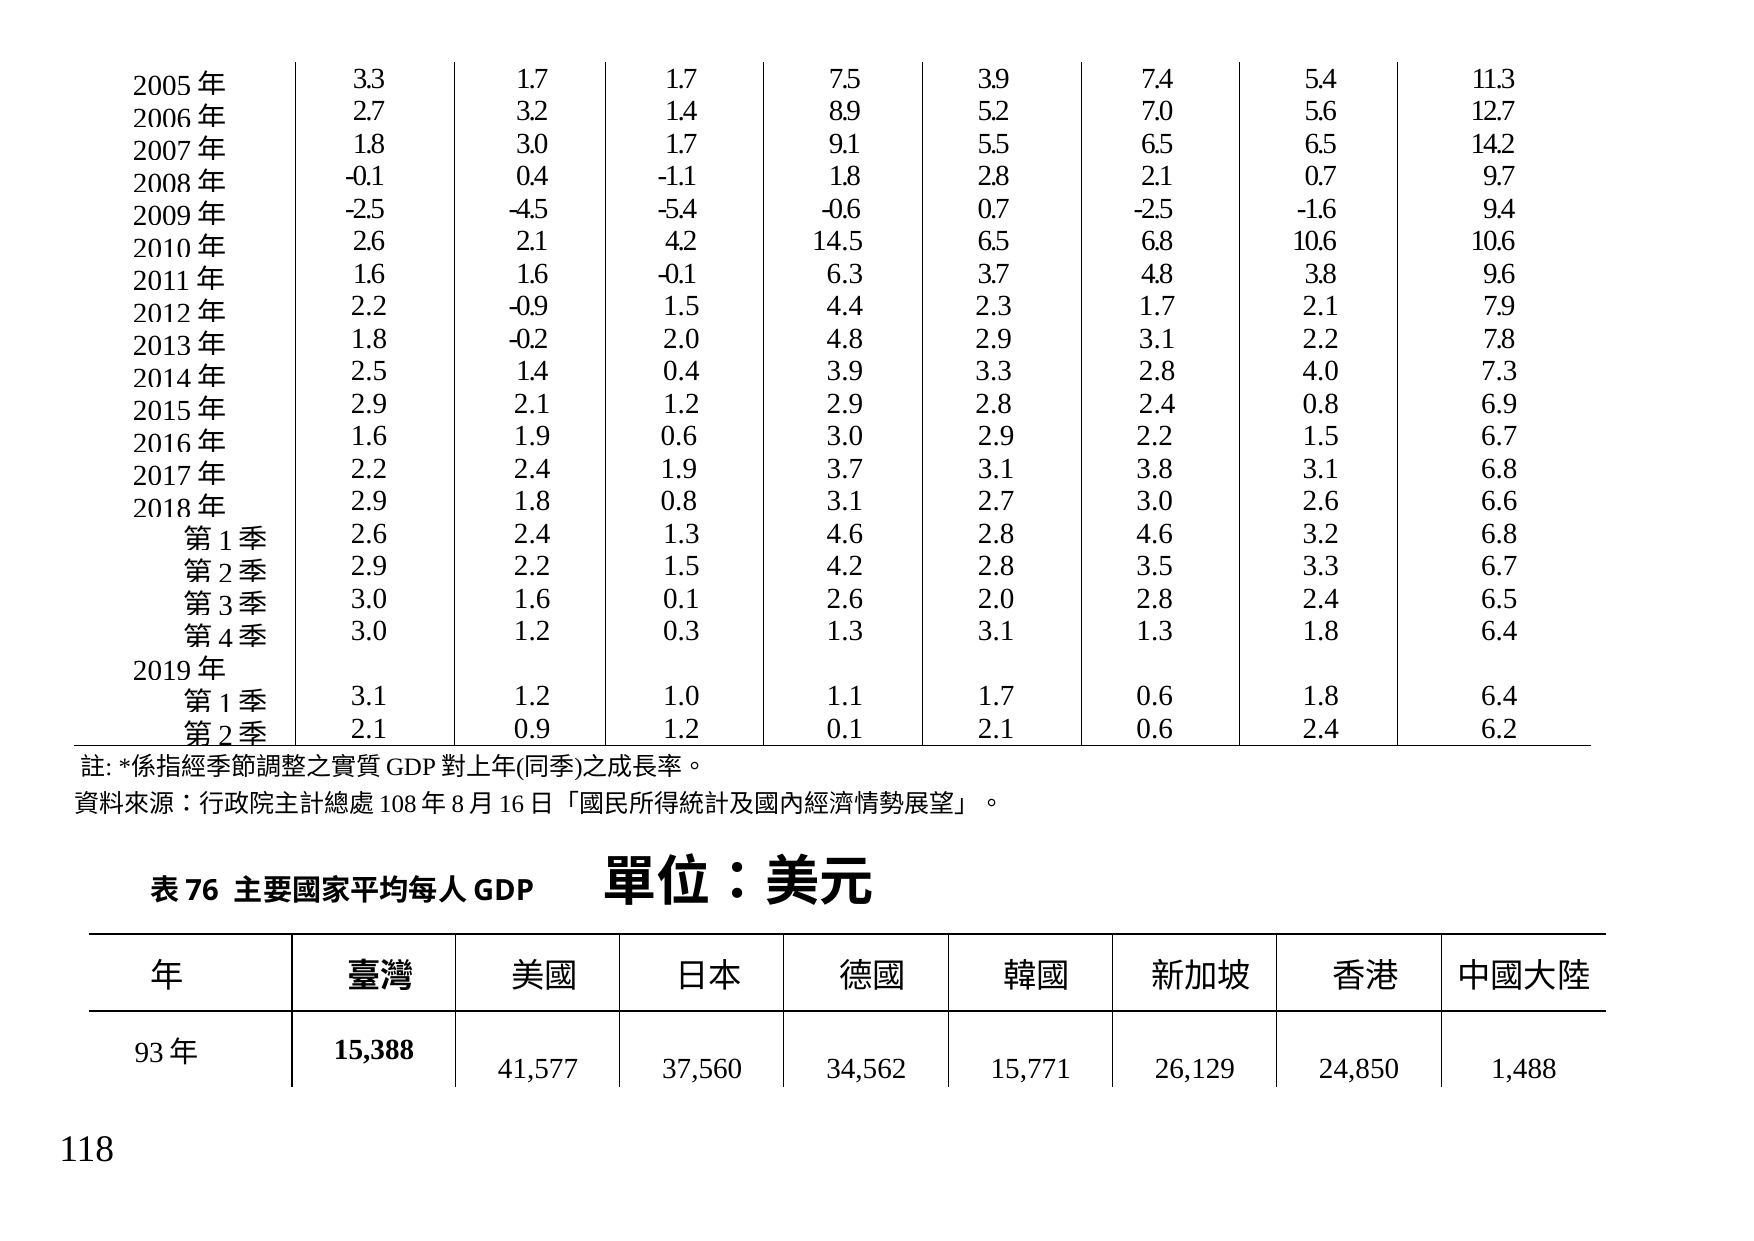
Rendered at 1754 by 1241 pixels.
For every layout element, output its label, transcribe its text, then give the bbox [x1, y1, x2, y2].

table_cell 2005年 [74, 62, 295, 94]
table_header 中國大陸 [1442, 935, 1606, 1010]
table_cell -5.4 [606, 192, 763, 224]
table_cell 第4季 [74, 615, 295, 647]
table_cell 1.0 [606, 680, 763, 712]
table_cell 1.2 [606, 712, 763, 744]
table_cell 9.1 [764, 127, 922, 159]
table_cell 6.7 [1398, 550, 1591, 582]
table_cell 2.6 [1240, 485, 1397, 517]
table_cell 2013年 [74, 322, 295, 354]
table_cell 1.5 [606, 290, 763, 322]
table_cell 0.1 [606, 582, 763, 614]
table_cell 2.0 [923, 582, 1081, 614]
table_cell 2017年 [74, 452, 295, 484]
table_cell 2.2 [1240, 322, 1397, 354]
table_cell 3.8 [1082, 452, 1239, 484]
table_cell 0.8 [606, 485, 763, 517]
table_cell 第1季 [74, 680, 295, 712]
table_cell 2.4 [1240, 582, 1397, 614]
table_cell 2006年 [74, 95, 295, 127]
table_cell 6.2 [1398, 712, 1591, 744]
table_cell 2008年 [74, 160, 295, 192]
table_cell 3.1 [764, 485, 922, 517]
table_cell 5.6 [1240, 95, 1397, 127]
table_cell 2.6 [296, 225, 454, 257]
table_cell 6.4 [1398, 615, 1591, 647]
table_cell 6.5 [1082, 127, 1239, 159]
table_cell 2.8 [923, 160, 1081, 192]
table_cell 1.3 [764, 615, 922, 647]
table_cell 26,129 [1113, 1012, 1276, 1087]
table_cell [764, 647, 922, 679]
table_cell 15,771 [949, 1012, 1112, 1087]
table_cell 2009年 [74, 192, 295, 224]
table_cell 1.6 [296, 257, 454, 289]
table_cell 2.6 [764, 582, 922, 614]
table_cell 2.9 [296, 387, 454, 419]
table_cell 3.0 [455, 127, 605, 159]
table_cell 0.6 [1082, 712, 1239, 744]
table_cell 2.9 [296, 485, 454, 517]
table_cell 4.2 [606, 225, 763, 257]
table_cell 2.2 [296, 452, 454, 484]
table_cell 15,388 [293, 1012, 455, 1087]
table_cell 第1季 [74, 517, 295, 549]
table_cell 2016年 [74, 420, 295, 452]
table_cell 第3季 [74, 582, 295, 614]
table_cell 6.3 [764, 257, 922, 289]
table_cell 2019年 [74, 647, 295, 679]
table_cell 2.4 [455, 452, 605, 484]
table_cell 41,577 [456, 1012, 619, 1087]
table_cell -0.6 [764, 192, 922, 224]
table_cell -0.9 [455, 290, 605, 322]
table_cell 3.3 [923, 355, 1081, 387]
table_cell 1.4 [455, 355, 605, 387]
table_header 新加坡 [1113, 935, 1276, 1010]
table_cell 2.1 [1240, 290, 1397, 322]
table_cell 2.2 [1082, 420, 1239, 452]
table_cell 1.2 [606, 387, 763, 419]
table_cell 2.0 [606, 322, 763, 354]
table_cell 1.8 [296, 127, 454, 159]
table_cell 4.2 [764, 550, 922, 582]
table_cell 1.9 [455, 420, 605, 452]
table_cell 3.0 [1082, 485, 1239, 517]
table_cell 1.8 [764, 160, 922, 192]
table_cell 1.5 [606, 550, 763, 582]
table_cell 1.7 [1082, 290, 1239, 322]
table_cell 8.9 [764, 95, 922, 127]
table_cell [455, 647, 605, 679]
table_cell -2.5 [1082, 192, 1239, 224]
table_cell 2.4 [1082, 387, 1239, 419]
table_cell 3.3 [1240, 550, 1397, 582]
table_cell -1.6 [1240, 192, 1397, 224]
table_cell 1.8 [455, 485, 605, 517]
table_cell 6.9 [1398, 387, 1591, 419]
table_cell 1,488 [1442, 1012, 1606, 1087]
table_cell 6.6 [1398, 485, 1591, 517]
table_cell 3.1 [923, 452, 1081, 484]
table_cell 24,850 [1277, 1012, 1441, 1087]
table_cell 3.2 [1240, 517, 1397, 549]
table_cell 2010年 [74, 225, 295, 257]
table_cell 1.8 [296, 322, 454, 354]
table_cell 1.7 [606, 62, 763, 94]
table_cell 2018年 [74, 485, 295, 517]
table_cell 0.3 [606, 615, 763, 647]
table_cell 4.0 [1240, 355, 1397, 387]
table_cell 2.7 [923, 485, 1081, 517]
table_cell 7.3 [1398, 355, 1591, 387]
table_cell 3.0 [764, 420, 922, 452]
table_cell 第2季 [74, 550, 295, 582]
table_cell 3.1 [296, 680, 454, 712]
table_cell 10.6 [1240, 225, 1397, 257]
table_cell 4.4 [764, 290, 922, 322]
table_cell 3.0 [296, 582, 454, 614]
table_cell 1.6 [296, 420, 454, 452]
table_cell 2.4 [455, 517, 605, 549]
table_cell 6.5 [1240, 127, 1397, 159]
table_cell 3.3 [296, 62, 454, 94]
table_cell 2.1 [455, 225, 605, 257]
table_cell 1.6 [455, 257, 605, 289]
table_cell 34,562 [784, 1012, 948, 1087]
table_cell 4.6 [1082, 517, 1239, 549]
subtitle 表76 主要國家平均每人GDP 單位：美元 [59, 821, 1636, 933]
table_cell 2.1 [1082, 160, 1239, 192]
table_cell -0.2 [455, 322, 605, 354]
table_cell -1.1 [606, 160, 763, 192]
table_cell 7.9 [1398, 290, 1591, 322]
table_cell 1.3 [606, 517, 763, 549]
table_cell [1240, 647, 1397, 679]
table_cell 2014年 [74, 355, 295, 387]
table_cell 2.8 [923, 517, 1081, 549]
table_cell [923, 647, 1081, 679]
table_header 德國 [784, 935, 948, 1010]
table_header 美國 [456, 935, 619, 1010]
table_cell 2.8 [1082, 582, 1239, 614]
table_cell 2.6 [296, 517, 454, 549]
table_cell 3.1 [1082, 322, 1239, 354]
table_cell 3.7 [923, 257, 1081, 289]
table_cell -2.5 [296, 192, 454, 224]
table_cell 2011年 [74, 257, 295, 289]
table_cell 0.7 [923, 192, 1081, 224]
table_cell [1082, 647, 1239, 679]
table_header 香港 [1277, 935, 1441, 1010]
table_cell 7.4 [1082, 62, 1239, 94]
table_cell 6.8 [1398, 517, 1591, 549]
table_cell 2.4 [1240, 712, 1397, 744]
table_header 日本 [620, 935, 783, 1010]
table_cell 0.6 [1082, 680, 1239, 712]
table_cell 9.4 [1398, 192, 1591, 224]
table_cell 6.8 [1398, 452, 1591, 484]
table_cell 2.2 [455, 550, 605, 582]
table_cell 2.3 [923, 290, 1081, 322]
table_cell 5.2 [923, 95, 1081, 127]
table_cell 4.6 [764, 517, 922, 549]
table_cell 7.8 [1398, 322, 1591, 354]
table_cell 2007年 [74, 127, 295, 159]
table_cell 2.8 [923, 550, 1081, 582]
table_cell 10.6 [1398, 225, 1591, 257]
table_cell [606, 647, 763, 679]
table_cell 3.7 [764, 452, 922, 484]
table_cell 2.7 [296, 95, 454, 127]
table_cell 14.5 [764, 225, 922, 257]
table_cell 0.4 [455, 160, 605, 192]
table_cell 1.5 [1240, 420, 1397, 452]
table_cell 6.4 [1398, 680, 1591, 712]
table_cell 6.7 [1398, 420, 1591, 452]
table_cell 0.7 [1240, 160, 1397, 192]
table_cell 0.6 [606, 420, 763, 452]
table_cell 0.4 [606, 355, 763, 387]
table_cell 2.9 [764, 387, 922, 419]
table_cell 2015年 [74, 387, 295, 419]
table_cell 3.5 [1082, 550, 1239, 582]
table_cell 5.4 [1240, 62, 1397, 94]
table_cell -4.5 [455, 192, 605, 224]
table_cell 14.2 [1398, 127, 1591, 159]
table_cell 1.4 [606, 95, 763, 127]
table_cell 2.9 [296, 550, 454, 582]
table_cell 9.6 [1398, 257, 1591, 289]
table_cell 5.5 [923, 127, 1081, 159]
table_cell -0.1 [296, 160, 454, 192]
table_cell 12.7 [1398, 95, 1591, 127]
table_cell 93年 [89, 1012, 291, 1087]
table_cell 3.1 [1240, 452, 1397, 484]
table_header 年 [89, 935, 291, 1010]
table_cell 3.9 [764, 355, 922, 387]
table_cell 3.9 [923, 62, 1081, 94]
table_cell 1.8 [1240, 680, 1397, 712]
table_cell 1.1 [764, 680, 922, 712]
table_cell 6.5 [1398, 582, 1591, 614]
table_cell 1.7 [455, 62, 605, 94]
table_cell 11.3 [1398, 62, 1591, 94]
table_cell 1.9 [606, 452, 763, 484]
table_cell 1.7 [923, 680, 1081, 712]
table_cell 2.9 [923, 420, 1081, 452]
table_cell 2.1 [296, 712, 454, 744]
table_cell 4.8 [1082, 257, 1239, 289]
table_cell 2.5 [296, 355, 454, 387]
table_cell 7.0 [1082, 95, 1239, 127]
table_cell 2012年 [74, 290, 295, 322]
table_cell 2.2 [296, 290, 454, 322]
table_cell [296, 647, 454, 679]
table_cell 4.8 [764, 322, 922, 354]
table_cell 0.1 [764, 712, 922, 744]
table_cell 2.1 [923, 712, 1081, 744]
table_cell 2.8 [923, 387, 1081, 419]
text 註: *係指經季節調整之實質GDP對上年(同季)之成長率。 [59, 746, 1636, 783]
table_header 韓國 [949, 935, 1112, 1010]
table_cell 1.6 [455, 582, 605, 614]
table_cell 0.9 [455, 712, 605, 744]
table_cell 2.9 [923, 322, 1081, 354]
table_cell 2.8 [1082, 355, 1239, 387]
text 資料來源：行政院主計總處108年8月16日「國民所得統計及國內經濟情勢展望」。 [59, 783, 1636, 821]
table_cell 7.5 [764, 62, 922, 94]
table_cell 1.3 [1082, 615, 1239, 647]
table_cell 3.0 [296, 615, 454, 647]
table_cell 1.2 [455, 615, 605, 647]
table_cell 第2季 [74, 712, 295, 744]
table_cell 9.7 [1398, 160, 1591, 192]
table_cell 3.8 [1240, 257, 1397, 289]
table_cell 3.1 [923, 615, 1081, 647]
table_cell -0.1 [606, 257, 763, 289]
table_cell 1.2 [455, 680, 605, 712]
table_cell 3.2 [455, 95, 605, 127]
table_cell 2.1 [455, 387, 605, 419]
table_cell 6.5 [923, 225, 1081, 257]
table_cell 1.7 [606, 127, 763, 159]
table_cell 37,560 [620, 1012, 783, 1087]
table_cell 1.8 [1240, 615, 1397, 647]
table_cell 6.8 [1082, 225, 1239, 257]
table_cell 0.8 [1240, 387, 1397, 419]
table_header 臺灣 [293, 935, 455, 1010]
table_cell [1398, 647, 1591, 679]
